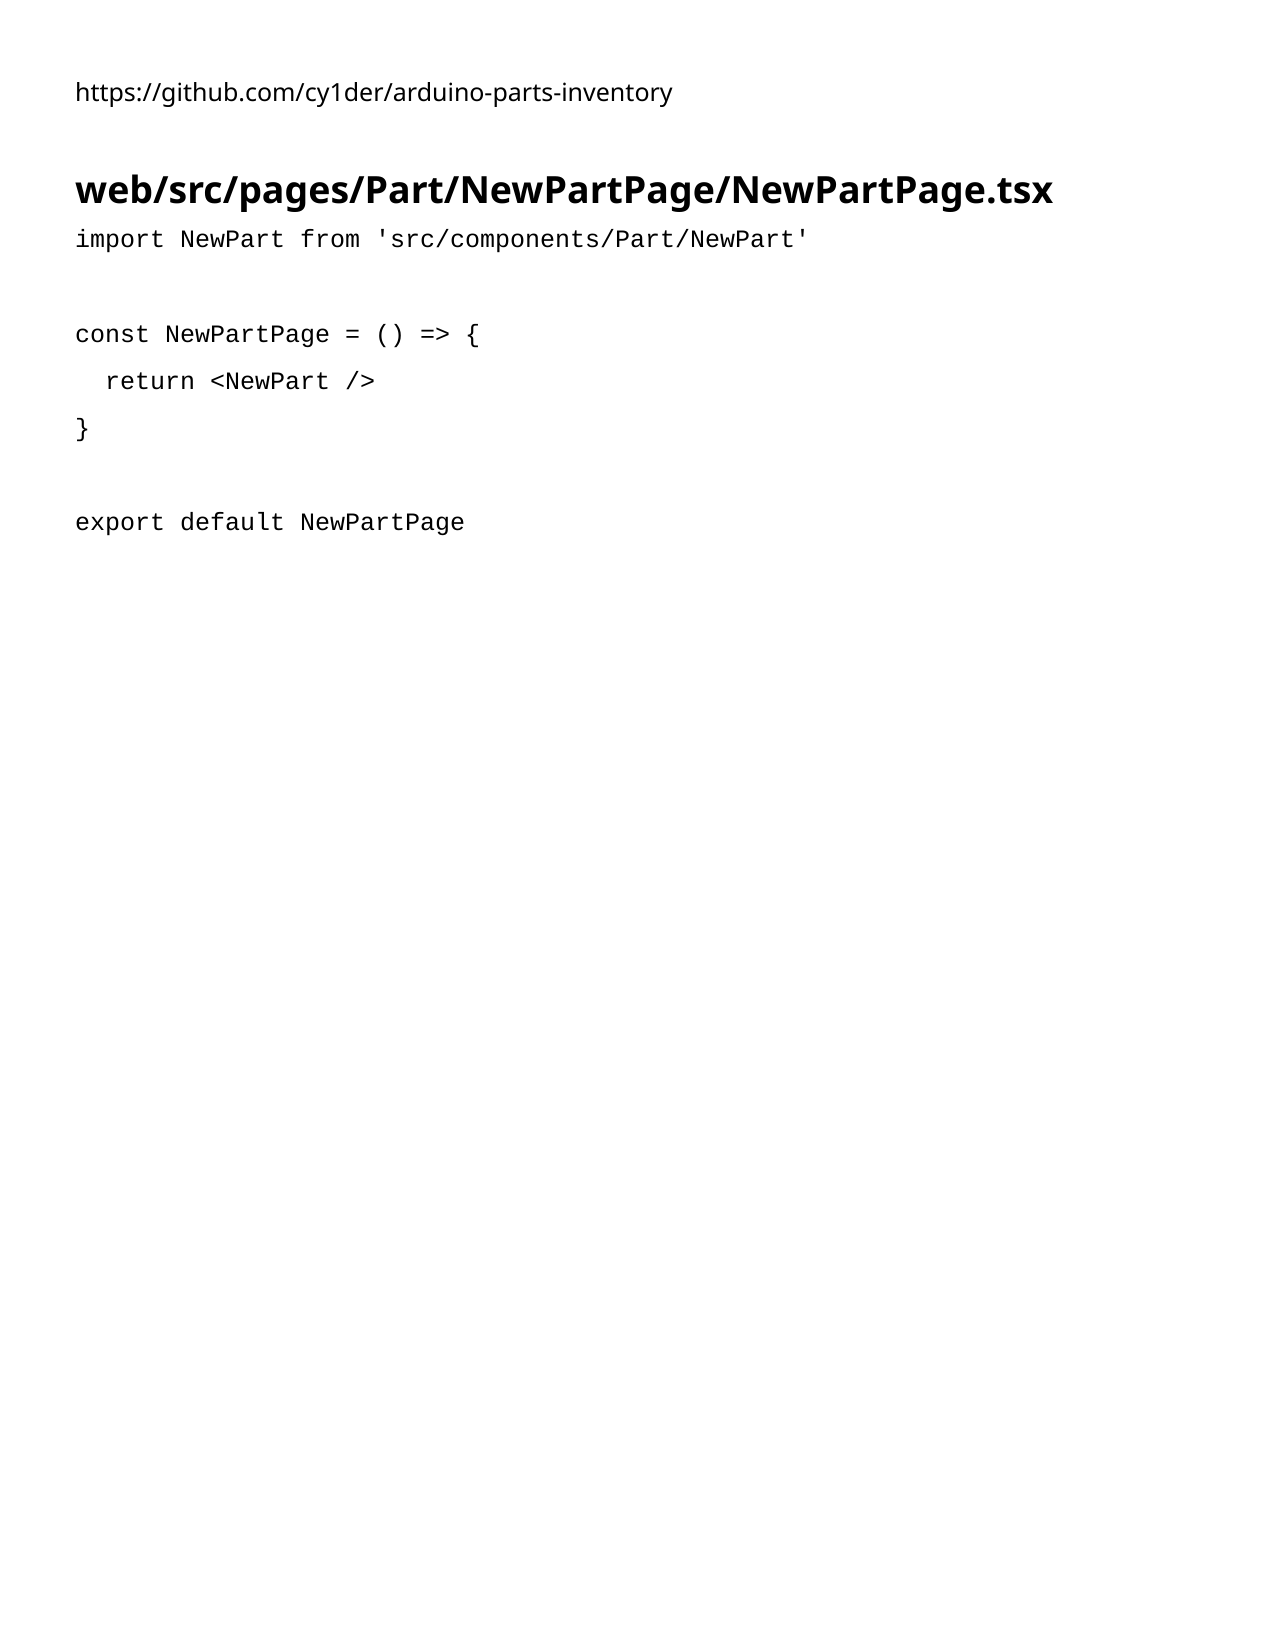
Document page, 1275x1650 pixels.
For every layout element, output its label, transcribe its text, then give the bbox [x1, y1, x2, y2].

text return <NewPart /> [75, 368, 1200, 397]
text export default NewPartPage [75, 509, 1200, 538]
text const NewPartPage = () => { [75, 321, 1200, 349]
subtitle web/src/pages/Part/NewPartPage/NewPartPage.tsx [75, 163, 1200, 214]
text import NewPart from 'src/components/Part/NewPart' [75, 227, 1200, 255]
text } [75, 415, 1200, 444]
